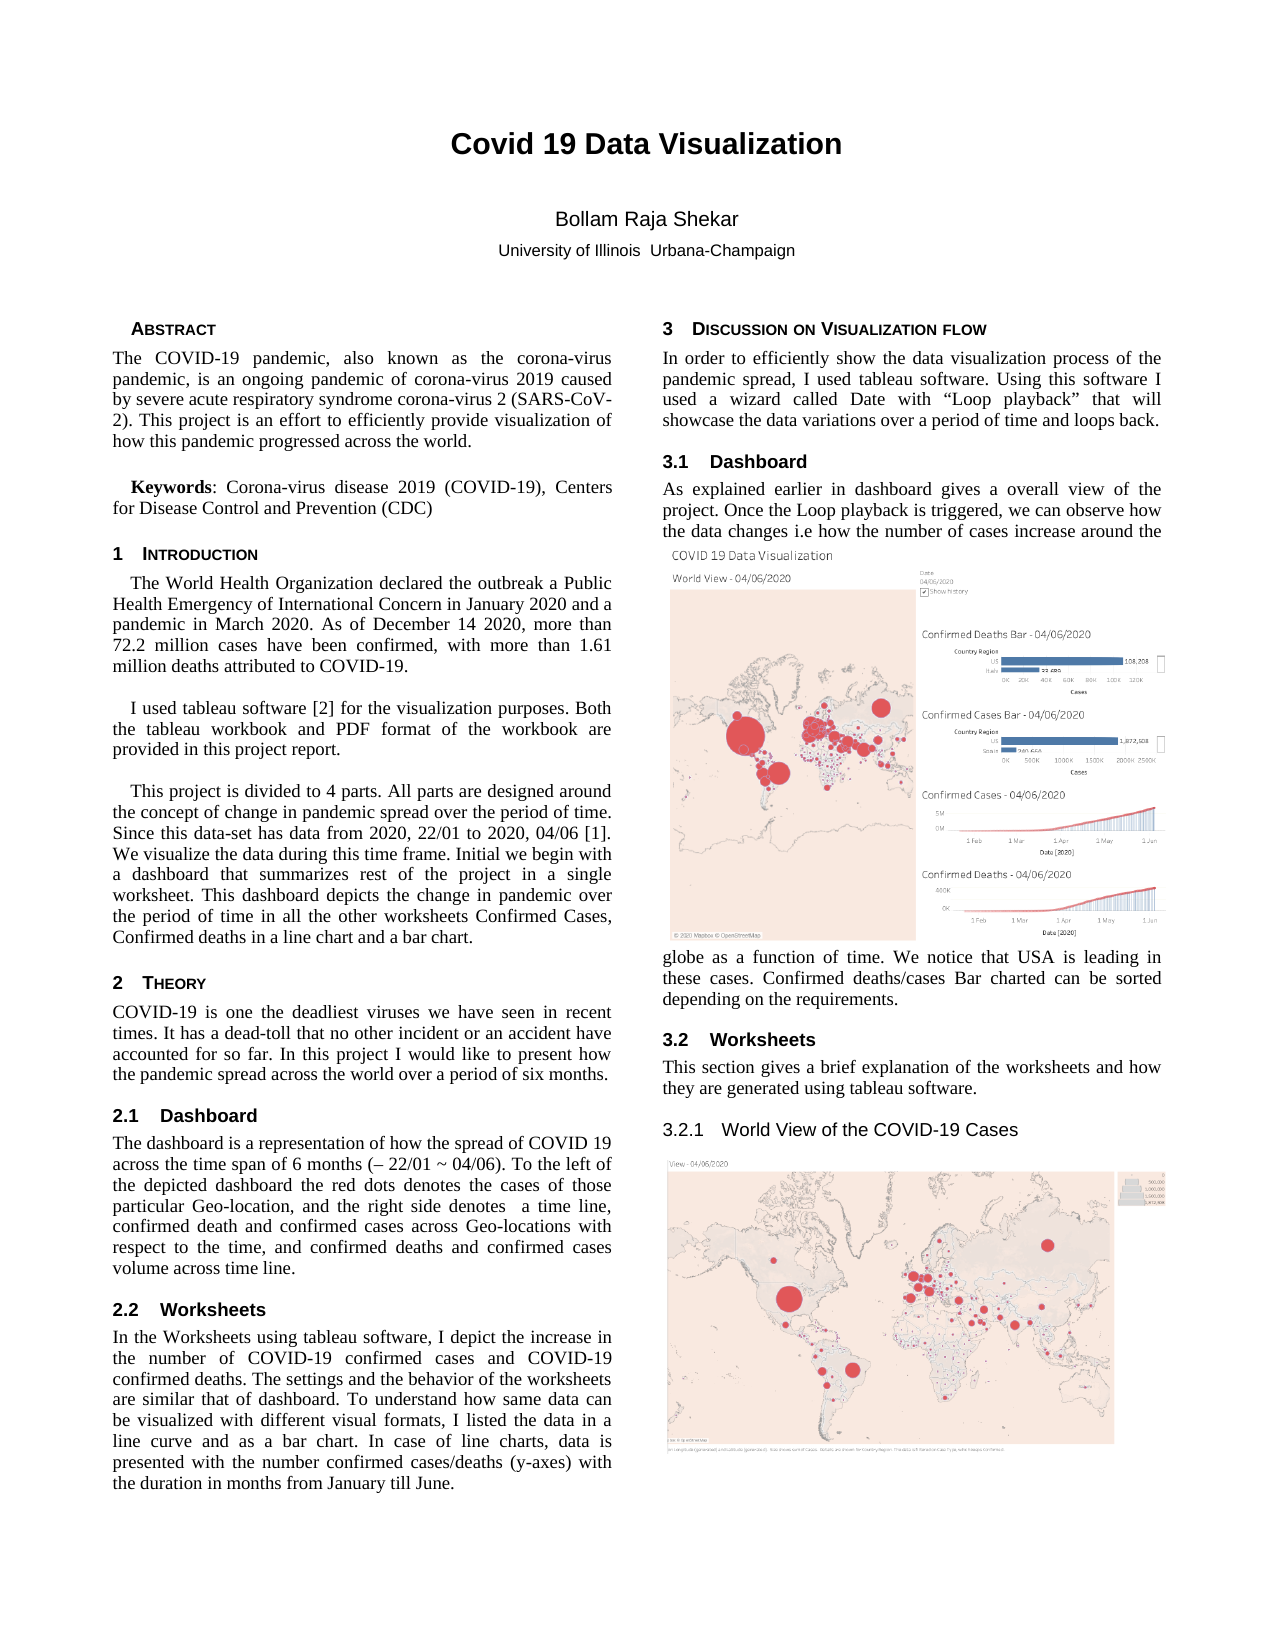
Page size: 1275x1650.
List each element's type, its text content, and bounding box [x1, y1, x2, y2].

subtitle Worksheets [112, 1299, 613, 1320]
subtitle Dashboard [112, 1106, 613, 1127]
picture [670, 547, 1171, 947]
text This project is divided to 4 parts. All parts are designed around the concept of change in pandemic spread over the period of time. Since this data-set has data from 2020, 22/01 to 2020, 04/06 [1]. We visualize the data during this time frame. Initial we begin with a dashboard that summarizes rest of the project in a single worksheet. This dashboard depicts the change in pandemic over the period of time in all the other worksheets Confirmed Cases, Confirmed deaths in a line chart and a bar chart. [112, 781, 613, 947]
text Bollam Raja Shekar [112, 210, 1162, 231]
subtitle Theory [112, 972, 613, 993]
subtitle Worksheets [662, 1030, 1162, 1051]
text This section gives a brief explanation of the worksheets and how they are generated using tableau software. [662, 1057, 1162, 1099]
text In the Worksheets using tableau software, I depict the increase in the number of COVID-19 confirmed cases and COVID-19 confirmed deaths. The settings and the behavior of the worksheets are similar that of dashboard. To understand how same data can be visualized with different visual formats, I listed the data in a line curve and as a bar chart. In case of line charts, data is presented with the number confirmed cases/deaths (y-axes) with the duration in months from January till June. [112, 1327, 613, 1493]
text The COVID-19 pandemic, also known as the corona-virus pandemic, is an ongoing pandemic of corona-virus 2019 caused by severe acute respiratory syndrome corona-virus 2 (SARS-CoV-2). This project is an effort to efficiently provide visualization of how this pandemic progressed across the world. [112, 347, 613, 452]
subtitle World View of the COVID-19 Cases [662, 1120, 1162, 1141]
text COVID-19 is one the deadliest viruses we have seen in recent times. It has a dead-toll that no other incident or an accident have accounted for so far. In this project I would like to present how the pandemic spread across the world over a period of six months. [112, 1002, 613, 1085]
title Covid 19 Data Visualization [112, 137, 1162, 158]
picture [667, 1160, 1168, 1454]
subtitle Discussion on Visualization flow [662, 318, 1162, 339]
text I used tableau software [2] for the visualization purposes. Both the tableau workbook and PDF format of the workbook are provided in this project report. [112, 697, 613, 760]
text The dashboard is a representation of how the spread of COVID 19 across the time span of 6 months (– 22/01 ~ 04/06). To the left of the depicted dashboard the red dots denotes the cases of those particular Geo-location, and the right side denotes a time line, confirmed death and confirmed cases across Geo-locations with respect to the time, and confirmed deaths and confirmed cases volume across time line. [112, 1133, 613, 1279]
text As explained earlier in dashboard gives a overall view of the project. Once the Loop playback is triggered, we can observe how the data changes i.e how the number of cases increase around the globe as a function of time. We notice that USA is leading in these cases. Confirmed deaths/cases Bar charted can be sorted depending on the requirements. [662, 479, 1162, 1009]
text In order to efficiently show the data visualization process of the pandemic spread, I used tableau software. Using this software I used a wizard called Date with “Loop playback” that will showcase the data variations over a period of time and loops back. [662, 347, 1162, 431]
subtitle Dashboard [662, 452, 1162, 472]
text Keywords: Corona-virus disease 2019 (COVID-19), Centers for Disease Control and Prevention (CDC) [112, 477, 613, 518]
text Abstract [112, 318, 613, 339]
subtitle Introduction [112, 543, 613, 564]
text University of Illinois Urbana-Champaign [112, 239, 1162, 260]
text The World Health Organization declared the outbreak a Public Health Emergency of International Concern in January 2020 and a pandemic in March 2020. As of December 14 2020, more than 72.2 million cases have been confirmed, with more than 1.61 million deaths attributed to COVID-19. [112, 572, 613, 677]
